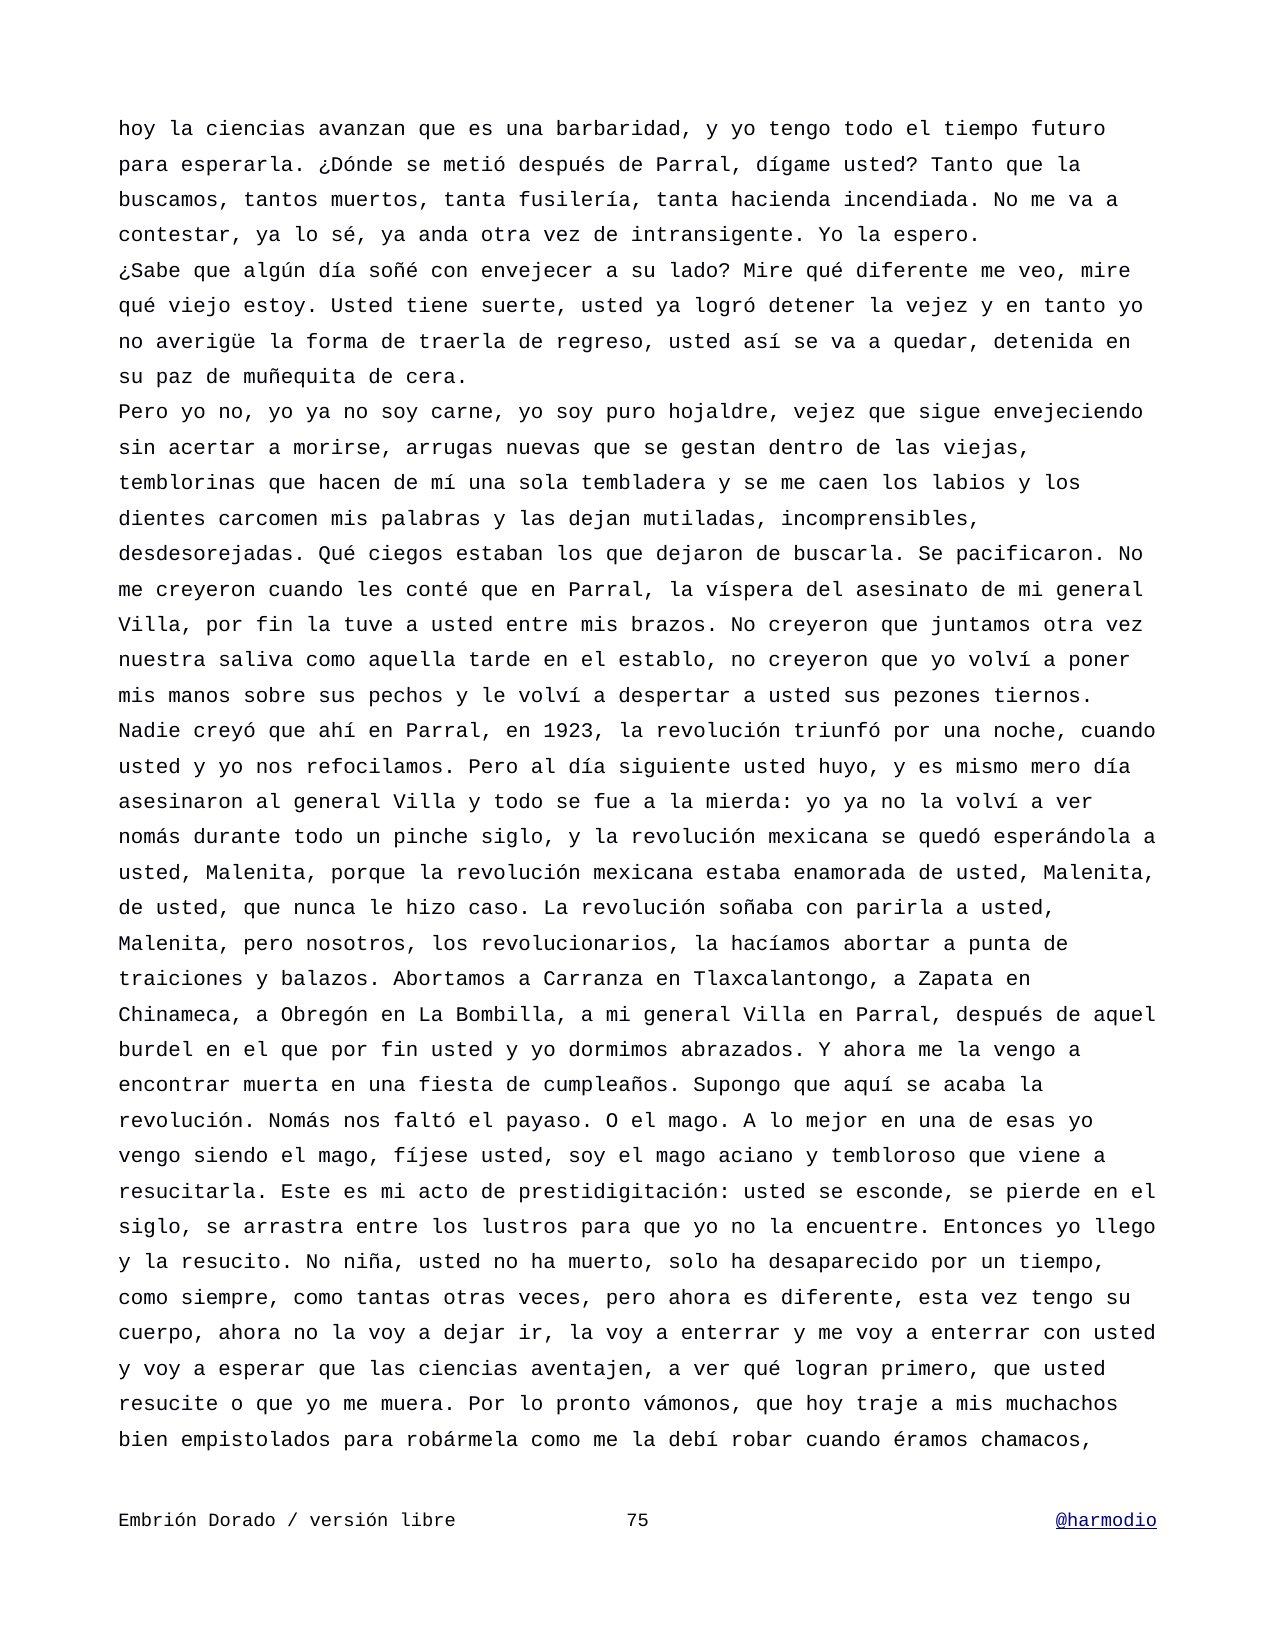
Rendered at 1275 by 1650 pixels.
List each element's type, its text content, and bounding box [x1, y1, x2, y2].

text ¿Sabe que algún día soñé con envejecer a su lado? Mire qué diferente me veo, mire qué viejo estoy. Usted tiene suerte, usted ya logró detener la vejez y en tanto yo no averigüe la forma de traerla de regreso, usted así se va a quedar, detenida en su paz de muñequita de cera. [118, 260, 1157, 390]
text hoy la ciencias avanzan que es una barbaridad, y yo tengo todo el tiempo futuro para esperarla. ¿Dónde se metió después de Parral, dígame usted? Tanto que la buscamos, tantos muertos, tanta fusilería, tanta hacienda incendiada. No me va a contestar, ya lo sé, ya anda otra vez de intransigente. Yo la espero. [118, 118, 1157, 248]
text Pero yo no, yo ya no soy carne, yo soy puro hojaldre, vejez que sigue envejeciendo sin acertar a morirse, arrugas nuevas que se gestan dentro de las viejas, temblorinas que hacen de mí una sola tembladera y se me caen los labios y los dientes carcomen mis palabras y las dejan mutiladas, incomprensibles, desdesorejadas. Qué ciegos estaban los que dejaron de buscarla. Se pacificaron. No me creyeron cuando les conté que en Parral, la víspera del asesinato de mi general Villa, por fin la tuve a usted entre mis brazos. No creyeron que juntamos otra vez nuestra saliva como aquella tarde en el establo, no creyeron que yo volví a poner mis manos sobre sus pechos y le volví a despertar a usted sus pezones tiernos. Nadie creyó que ahí en Parral, en 1923, la revolución triunfó por una noche, cuando usted y yo nos refocilamos. Pero al día siguiente usted huyo, y es mismo mero día asesinaron al general Villa y todo se fue a la mierda: yo ya no la volví a ver nomás durante todo un pinche siglo, y la revolución mexicana se quedó esperándola a usted, Malenita, porque la revolución mexicana estaba enamorada de usted, Malenita, de usted, que nunca le hizo caso. La revolución soñaba con parirla a usted, Malenita, pero nosotros, los revolucionarios, la hacíamos abortar a punta de traiciones y balazos. Abortamos a Carranza en Tlaxcalantongo, a Zapata en Chinameca, a Obregón en La Bombilla, a mi general Villa en Parral, después de aquel burdel en el que por fin usted y yo dormimos abrazados. Y ahora me la vengo a encontrar muerta en una fiesta de cumpleaños. Supongo que aquí se acaba la revolución. Nomás nos faltó el payaso. O el mago. A lo mejor en una de esas yo vengo siendo el mago, fíjese usted, soy el mago aciano y tembloroso que viene a resucitarla. Este es mi acto de prestidigitación: usted se esconde, se pierde en el siglo, se arrastra entre los lustros para que yo no la encuentre. Entonces yo llego y la resucito. No niña, usted no ha muerto, solo ha desaparecido por un tiempo, como siempre, como tantas otras veces, pero ahora es diferente, esta vez tengo su cuerpo, ahora no la voy a dejar ir, la voy a enterrar y me voy a enterrar con usted y voy a esperar que las ciencias aventajen, a ver qué logran primero, que usted resucite o que yo me muera. Por lo pronto vámonos, que hoy traje a mis muchachos bien empistolados para robármela como me la debí robar cuando éramos chamacos, [118, 401, 1157, 1452]
